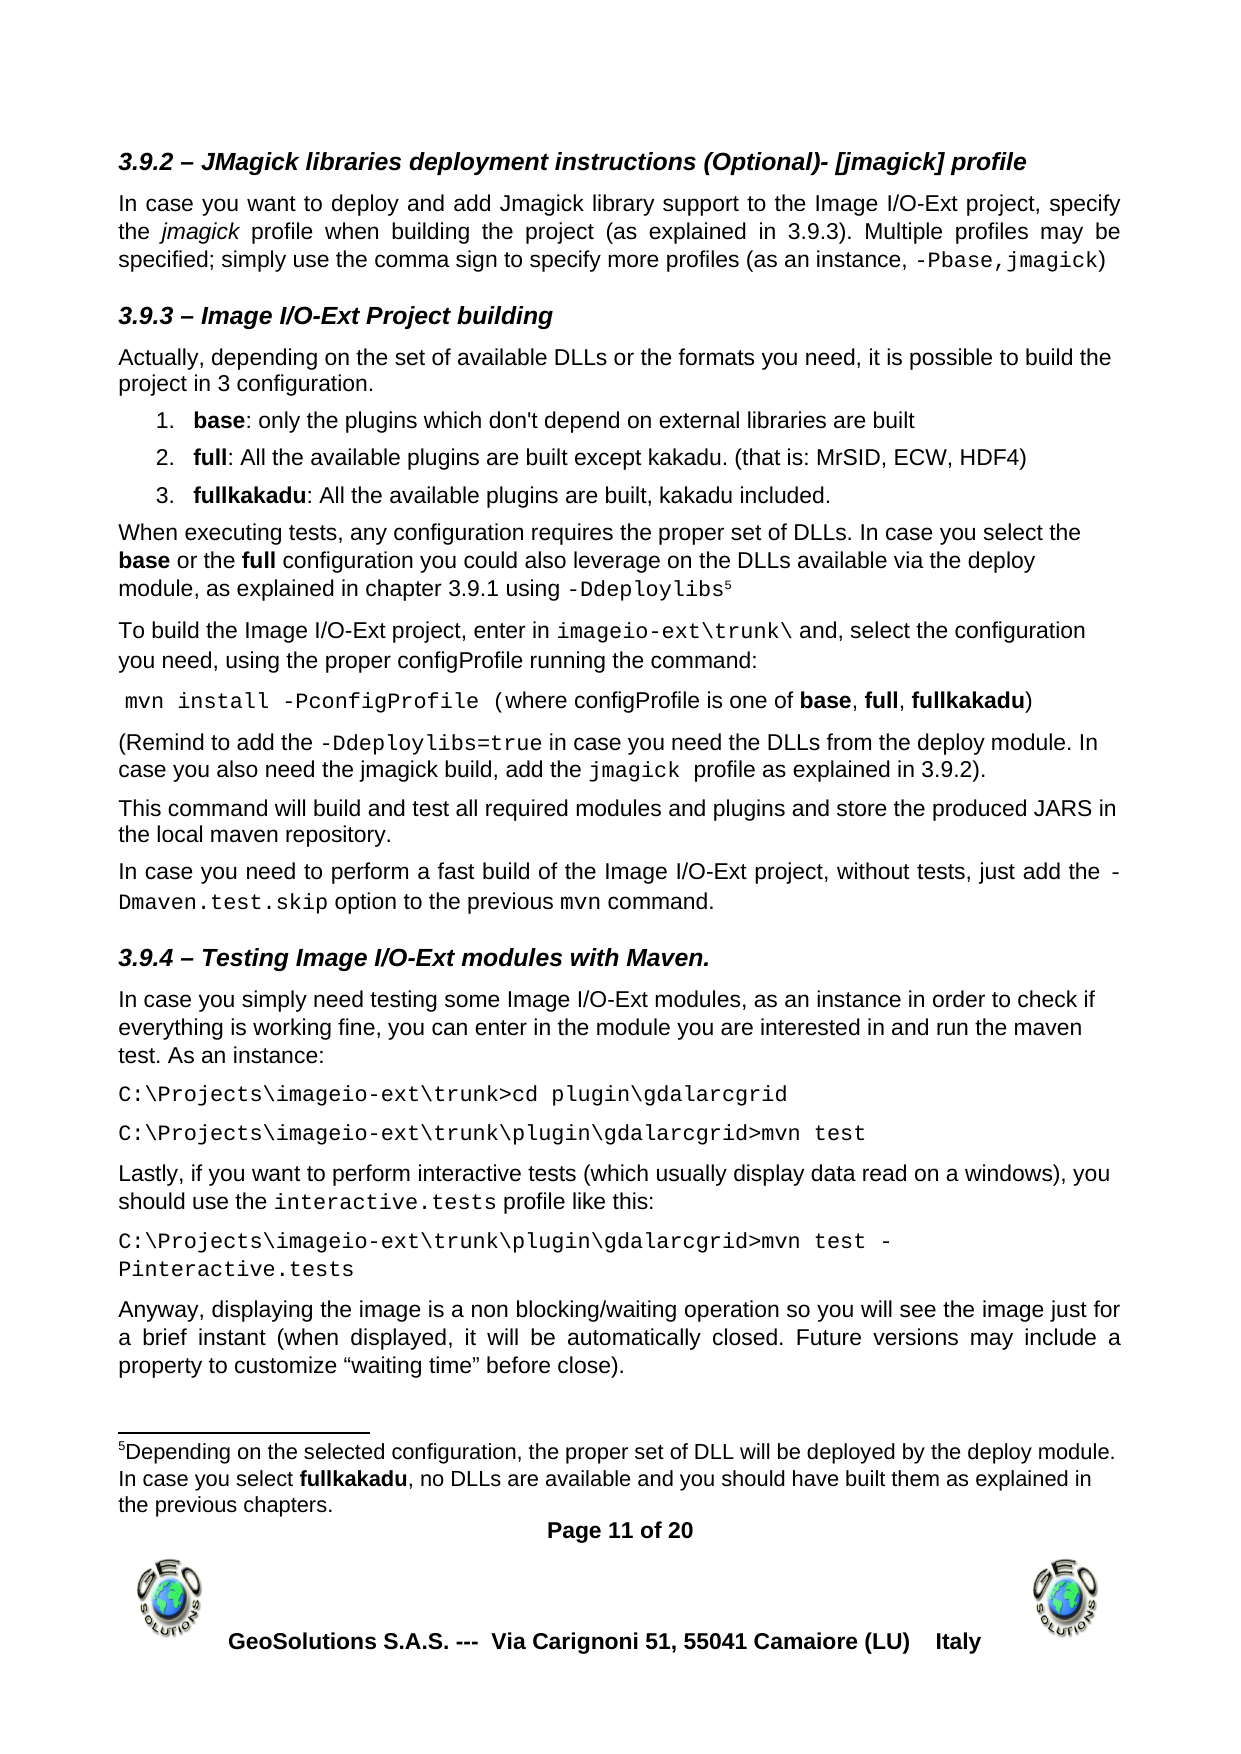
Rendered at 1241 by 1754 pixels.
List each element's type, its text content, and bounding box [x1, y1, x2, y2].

text Actually, depending on the set of available DLLs or the formats you need, it is possible to build the project in 3 configuration. [118, 345, 1122, 396]
text This command will build and test all required modules and plugins and store the produced JARS in the local maven repository. [118, 796, 1122, 847]
text When executing tests, any configuration requires the proper set of DLLs. In case you select the base or the full configuration you could also leverage on the DLLs available via the deploy module, as explained in chapter 3.9.1 using -Ddeploylibs [118, 520, 1122, 603]
picture [134, 1552, 205, 1641]
list full: All the available plugins are built except kakadu. (that is: MrSID, ECW, HDF4) [156, 445, 1122, 471]
subtitle 3.9.2 – JMagick libraries deployment instructions (Optional)- [jmagick] profile [118, 148, 1122, 175]
text C:\Projects\imageio-ext\trunk>cd plugin\gdalarcgrid [118, 1083, 1122, 1108]
text Depending on the selected configuration, the proper set of DLL will be deployed by the deploy module. In case you select fullkakadu, no DLLs are available and you should have built them as explained in the previous chapters. [118, 1439, 1122, 1518]
text Anyway, displaying the image is a non blocking/waiting operation so you will see the image just for a brief instant (when displayed, it will be automatically closed. Future versions may include a property to customize “waiting time” before close). [118, 1297, 1122, 1379]
subtitle 3.9.3 – Image I/O-Ext Project building [118, 302, 1122, 329]
text C:\Projects\imageio-ext\trunk\plugin\gdalarcgrid>mvn test -Pinteractive.tests [118, 1231, 1122, 1283]
subtitle 3.9.4 – Testing Image I/O-Ext modules with Maven. [118, 944, 1122, 972]
text In case you need to perform a fast build of the Image I/O-Ext project, without tests, just add the -Dmaven.test.skip option to the previous mvn command. [118, 859, 1122, 916]
list base: only the plugins which don't depend on external libraries are built [156, 408, 1122, 433]
text (Remind to add the -Ddeploylibs=true in case you need the DLLs from the deploy module. In case you also need the jmagick build, add the jmagick profile as explained in 3.9.2). [118, 729, 1122, 784]
text Lastly, if you want to perform interactive tests (which usually display data read on a windows), you should use the interactive.tests profile like this: [118, 1161, 1122, 1216]
list fullkakadu: All the available plugins are built, kakadu included. [156, 482, 1122, 508]
text C:\Projects\imageio-ext\trunk\plugin\gdalarcgrid>mvn test [118, 1122, 1122, 1147]
text In case you simply need testing some Image I/O-Ext modules, as an instance in order to check if everything is working fine, you can enter in the module you are interested in and run the maven test. As an instance: [118, 987, 1122, 1069]
text To build the Image I/O-Ext project, enter in imageio-ext\trunk\ and, select the configuration you need, using the proper configProfile running the command: [118, 618, 1122, 673]
picture [1030, 1552, 1101, 1641]
text mvn install -PconfigProfile (where configProfile is one of base, full, fullkakadu) [118, 688, 1122, 715]
text In case you want to deploy and add Jmagick library support to the Image I/O-Ext project, specify the jmagick profile when building the project (as explained in 3.9.3). Multiple profiles may be specified; simply use the comma sign to specify more profiles (as an instance, -Pbase,jmagick) [118, 191, 1122, 274]
